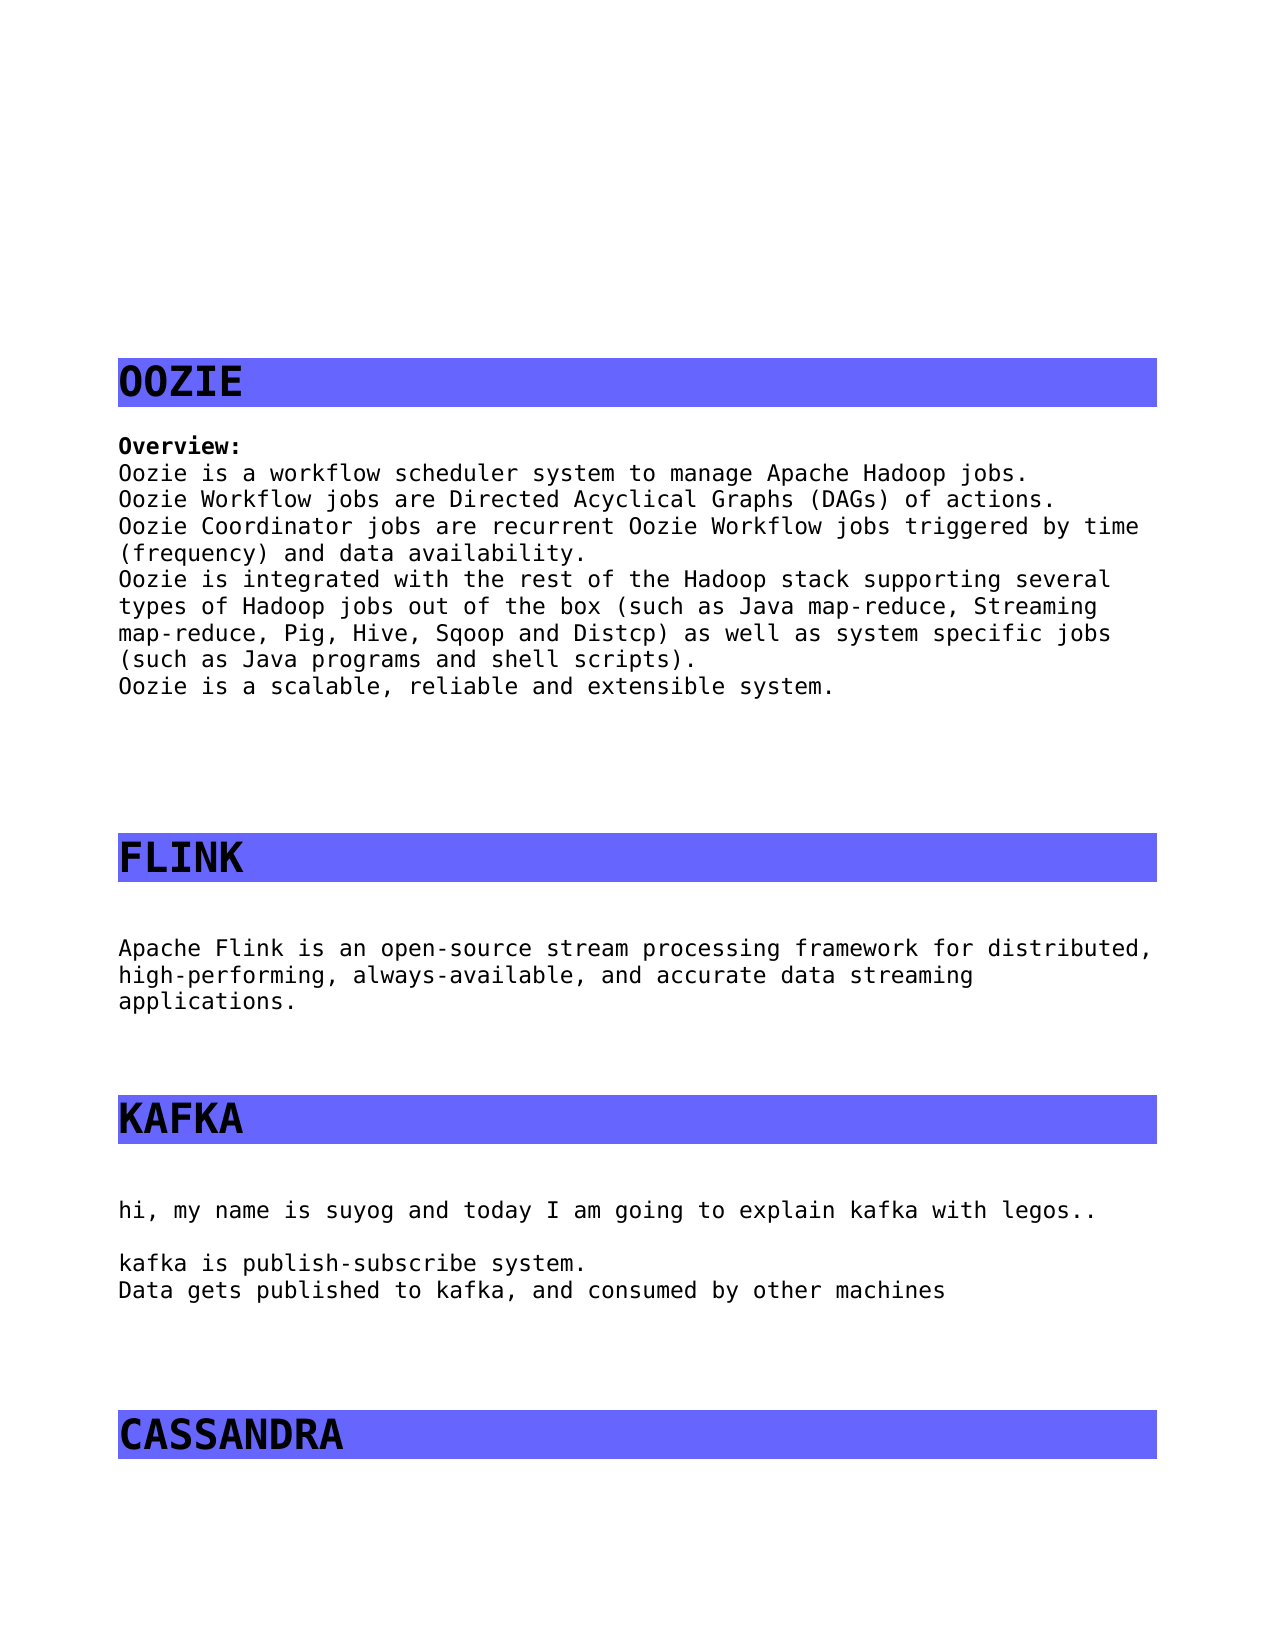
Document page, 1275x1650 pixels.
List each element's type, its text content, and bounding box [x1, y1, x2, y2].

text Data gets published to kafka, and consumed by other machines [118, 1277, 1157, 1304]
text OOZIE [118, 358, 1157, 407]
text FLINK [118, 833, 1157, 882]
text KAFKA [118, 1095, 1157, 1144]
text Oozie is a scalable, reliable and extensible system. [118, 673, 1157, 700]
text kafka is publish-subscribe system. [118, 1250, 1157, 1277]
text CASSANDRA [118, 1410, 1157, 1459]
text Overview: [118, 433, 1157, 460]
text Oozie Coordinator jobs are recurrent Oozie Workflow jobs triggered by time (frequency) and data availability. [118, 513, 1157, 567]
text Oozie is integrated with the rest of the Hadoop stack supporting several types of Hadoop jobs out of the box (such as Java map-reduce, Streaming map-reduce, Pig, Hive, Sqoop and Distcp) as well as system specific jobs (such as Java programs and shell scripts). [118, 567, 1157, 673]
text hi, my name is suyog and today I am going to explain kafka with legos.. [118, 1197, 1157, 1224]
text Apache Flink is an open-source stream processing framework for distributed, high-performing, always-available, and accurate data streaming applications. [118, 935, 1157, 1015]
text Oozie is a workflow scheduler system to manage Apache Hadoop jobs. [118, 460, 1157, 487]
text Oozie Workflow jobs are Directed Acyclical Graphs (DAGs) of actions. [118, 487, 1157, 513]
